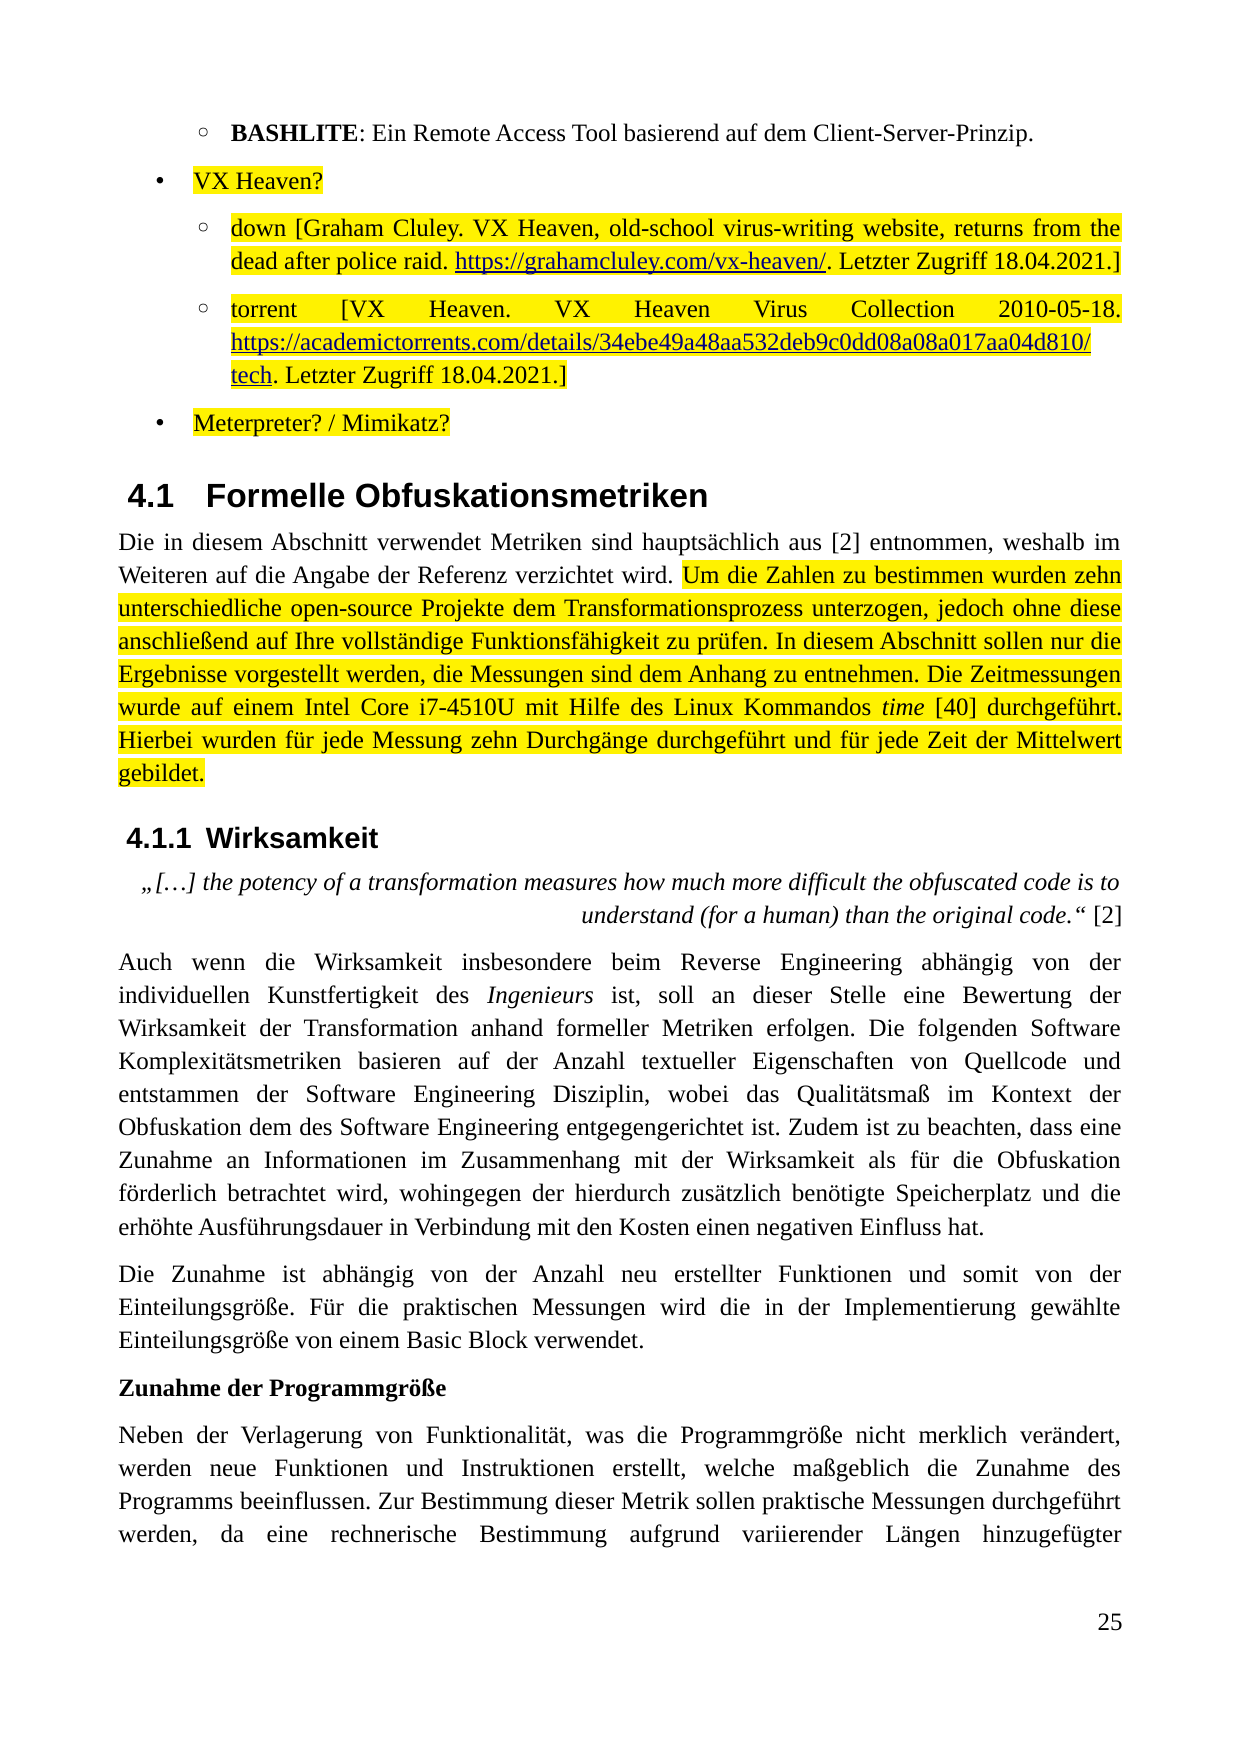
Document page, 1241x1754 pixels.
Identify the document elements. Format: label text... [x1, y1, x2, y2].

subtitle Formelle Obfuskationsmetriken [118, 476, 1122, 515]
list Meterpreter? / Mimikatz? [156, 408, 1122, 436]
subtitle Wirksamkeit [118, 821, 1122, 854]
list VX Heaven? [156, 166, 1122, 194]
text Die in diesem Abschnitt verwendet Metriken sind hauptsächlich aus [2] entnommen, weshalb im Weiteren auf die Angabe der Referenz verzichtet wird. Um die Zahlen zu bestimmen wurden zehn unterschiedliche open-source Projekte dem Transformationsprozess unterzogen, jedoch ohne diese anschließend auf Ihre vollständige Funktionsfähigkeit zu prüfen. In diesem Abschnitt sollen nur die Ergebnisse vorgestellt werden, die Messungen sind dem Anhang zu entnehmen. Die Zeitmessungen wurde auf einem Intel Core i7-4510U mit Hilfe des Linux Kommandos time [40] durchgeführt. Hierbei wurden für jede Messung zehn Durchgänge durchgeführt und für jede Zeit der Mittelwert gebildet. [118, 527, 1122, 787]
list torrent [VX Heaven. VX Heaven Virus Collection 2010-05-18. https://academictorrents.com/details/34ebe49a48aa532deb9c0dd08a08a017aa04d810/tech. Letzter Zugriff 18.04.2021.] [193, 294, 1122, 389]
text Auch wenn die Wirksamkeit insbesondere beim Reverse Engineering abhängig von der individuellen Kunstfertigkeit des Ingenieurs ist, soll an dieser Stelle eine Bewertung der Wirksamkeit der Transformation anhand formeller Metriken erfolgen. Die folgenden Software Komplexitätsmetriken basieren auf der Anzahl textueller Eigenschaften von Quellcode und entstammen der Software Engineering Disziplin, wobei das Qualitätsmaß im Kontext der Obfuskation dem des Software Engineering entgegengerichtet ist. Zudem ist zu beachten, dass eine Zunahme an Informationen im Zusammenhang mit der Wirksamkeit als für die Obfuskation förderlich betrachtet wird, wohingegen der hierdurch zusätzlich benötigte Speicherplatz und die erhöhte Ausführungsdauer in Verbindung mit den Kosten einen negativen Einfluss hat. [118, 947, 1122, 1240]
text Zunahme der Programmgröße [118, 1373, 1122, 1402]
text „[…] the potency of a transformation measures how much more difficult the obfuscated code is to understand (for a human) than the original code.“ [2] [118, 867, 1122, 928]
list down [Graham Cluley. VX Heaven, old-school virus-writing website, returns from the dead after police raid. https://grahamcluley.com/vx-heaven/. Letzter Zugriff 18.04.2021.] [193, 213, 1122, 275]
list BASHLITE: Ein Remote Access Tool basierend auf dem Client-Server-Prinzip. [193, 118, 1122, 147]
text Die Zunahme ist abhängig von der Anzahl neu erstellter Funktionen und somit von der Einteilungsgröße. Für die praktischen Messungen wird die in der Implementierung gewählte Einteilungsgröße von einem Basic Block verwendet. [118, 1259, 1122, 1354]
text Neben der Verlagerung von Funktionalität, was die Programmgröße nicht merklich verändert, werden neue Funktionen und Instruktionen erstellt, welche maßgeblich die Zunahme des Programms beeinflussen. Zur Bestimmung dieser Metrik sollen praktische Messungen durchgeführt werden, da eine rechnerische Bestimmung aufgrund variierender Längen hinzugefügter [118, 1420, 1122, 1548]
